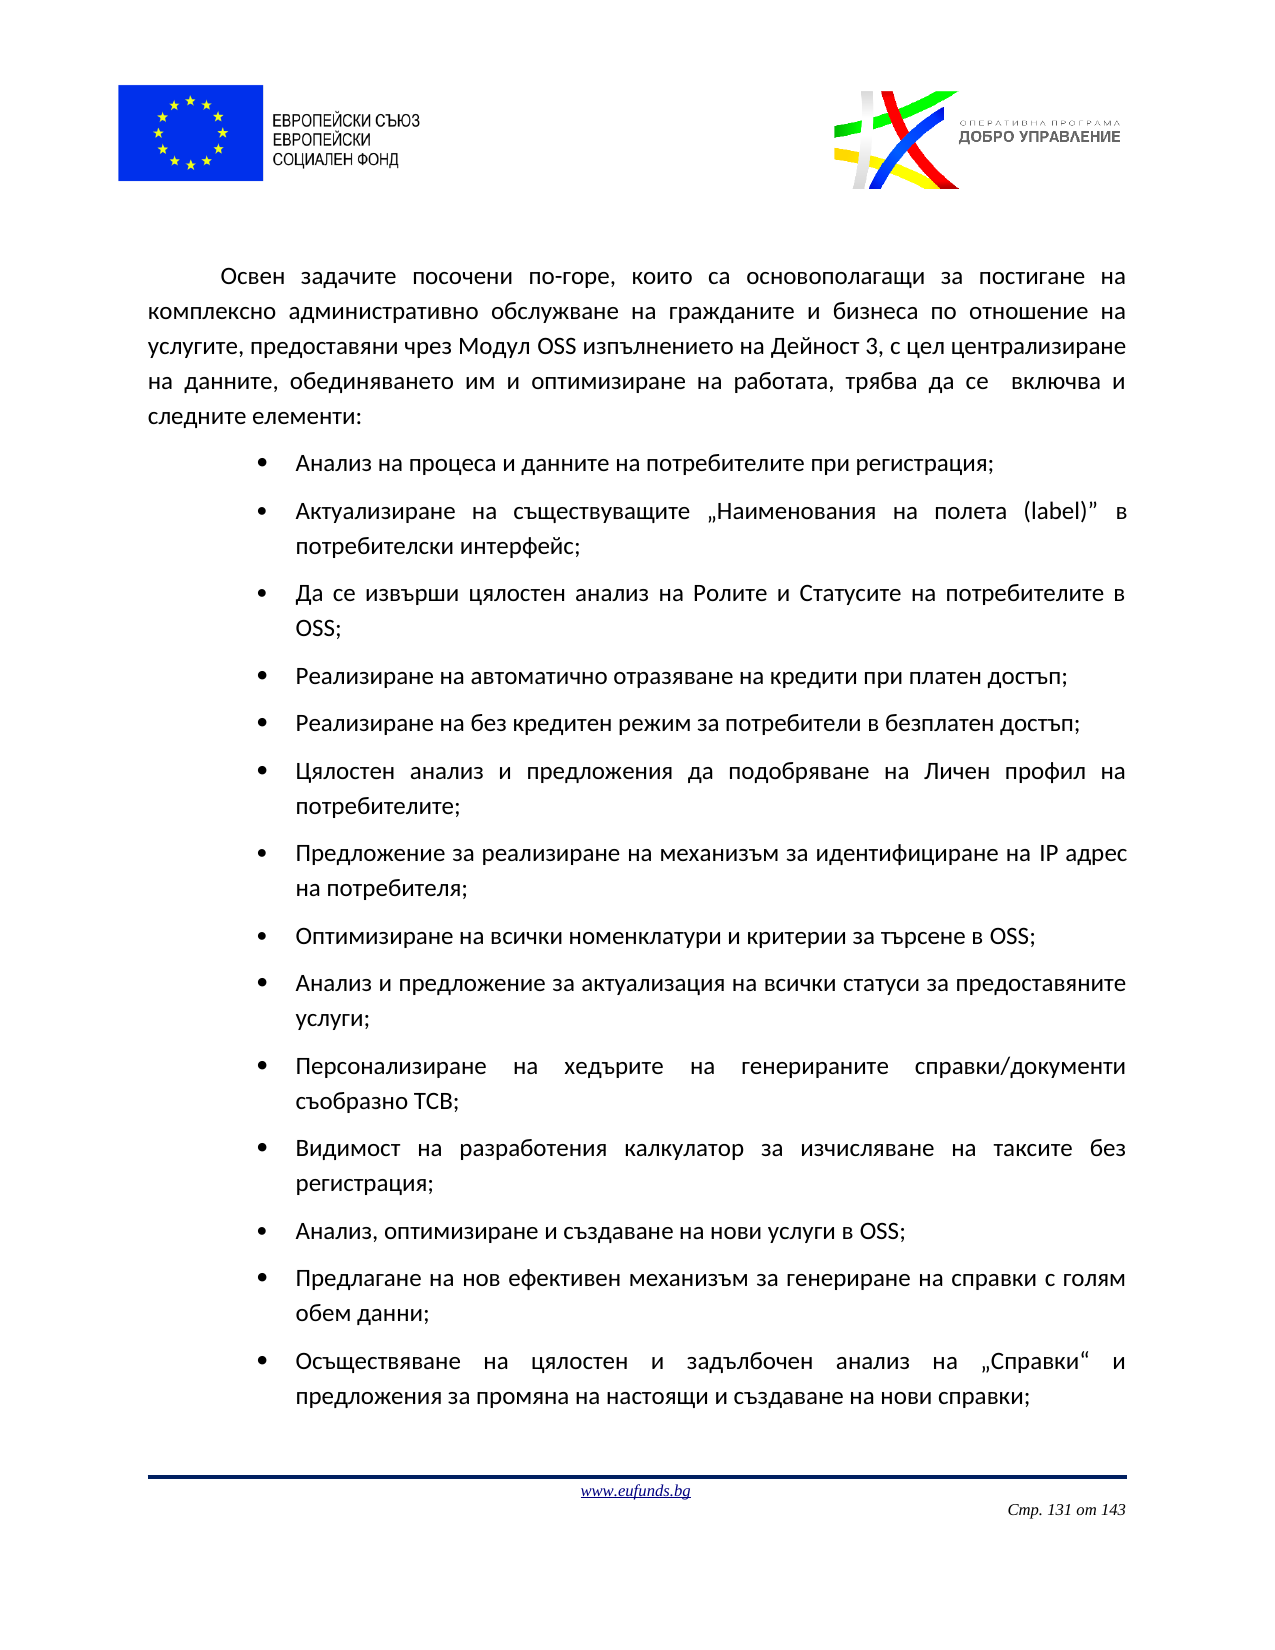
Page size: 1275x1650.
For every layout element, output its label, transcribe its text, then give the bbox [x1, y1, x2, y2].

list Реализиране на автоматично отразяване на кредити при платен достъп; [258, 660, 1127, 690]
list Анализ и предложение за актуализация на всички статуси за предоставяните услуги; [258, 967, 1127, 1033]
list Предлагане на нов ефективен механизъм за генериране на справки с голям обем данни; [258, 1262, 1127, 1328]
list Анализ на процеса и данните на потребителите при регистрация; [258, 447, 1127, 478]
list Оптимизиране на всички номенклатури и критерии за търсене в OSS; [258, 920, 1127, 950]
list Цялостен анализ и предложения да подобряване на Личен профил на потребителите; [258, 755, 1127, 820]
list Персонализиране на хедърите на генерираните справки/документи съобразно ТСВ; [258, 1050, 1127, 1115]
list Реализиране на без кредитен режим за потребители в безплатен достъп; [258, 707, 1127, 738]
list Да се извърши цялостен анализ на Ролите и Статусите на потребителите в OSS; [258, 577, 1127, 643]
list Предложение за реализиране на механизъм за идентифициране на IP адрес на потребителя; [258, 837, 1127, 903]
list Видимост на разработения калкулатор за изчисляване на таксите без регистрация; [258, 1132, 1127, 1198]
list Анализ, оптимизиране и създаване на нови услуги в OSS; [258, 1215, 1127, 1245]
list Осъществяване на цялостен и задълбочен анализ на „Справки“ и предложения за промяна на настоящи и създаване на нови справки; [258, 1345, 1127, 1410]
text Освен задачите посочени по-горе, които са основополагащи за постигане на комплексно административно обслужване на гражданите и бизнеса по отношение на услугите, предоставяни чрез Модул OSS изпълнението на Дейност 3, с цел централизиране на данните, обединяването им и оптимизиране на работата, трябва да се включва и следните елементи: [148, 260, 1127, 430]
list Актуализиране на съществуващите „Наименования на полета (label)” в потребителски интерфейс; [258, 495, 1127, 560]
